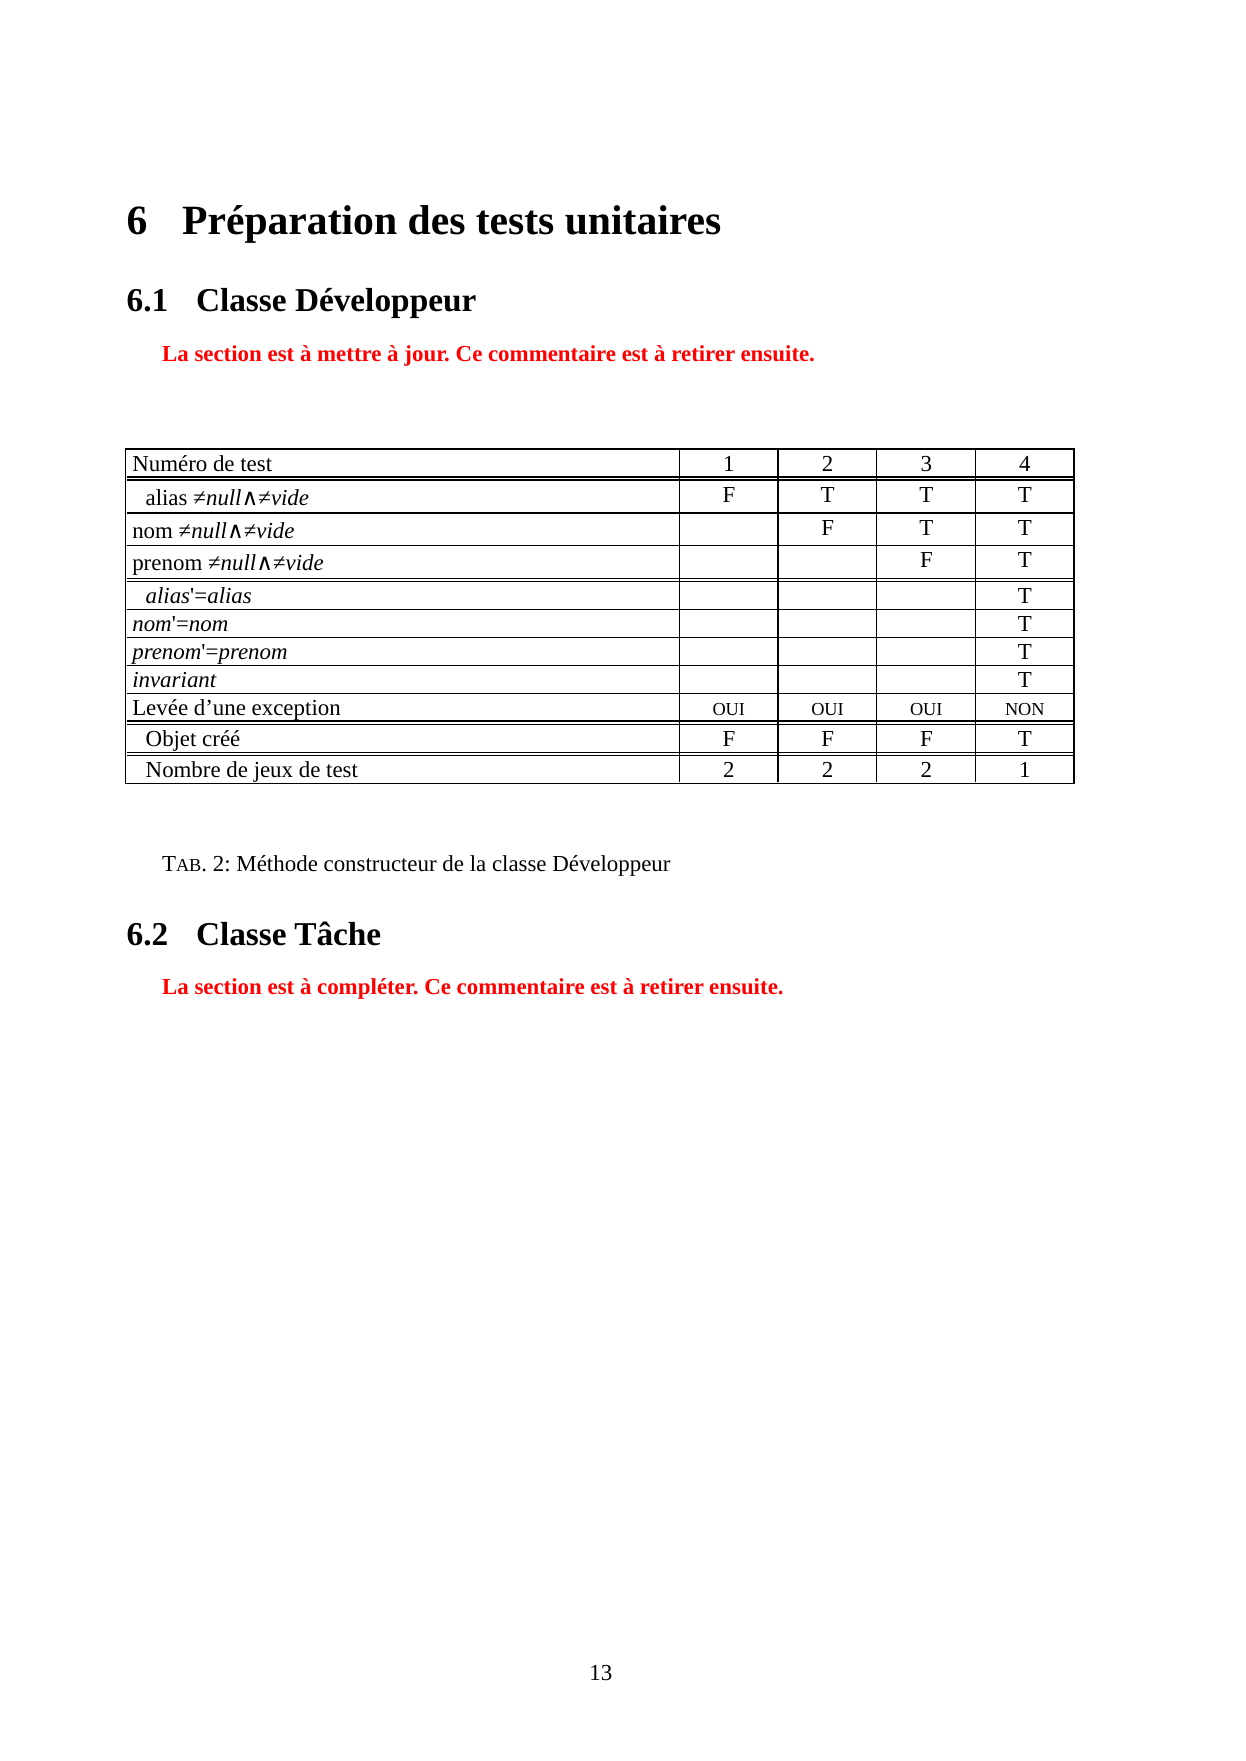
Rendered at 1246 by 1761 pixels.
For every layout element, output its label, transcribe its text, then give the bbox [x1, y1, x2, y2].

table_cell Objet créé [126, 725, 679, 751]
table_header 4 [976, 450, 1073, 476]
table_cell invariant [126, 666, 679, 692]
table_cell T [976, 638, 1073, 664]
table_cell T [976, 725, 1073, 751]
table_cell [779, 610, 876, 637]
table_cell non [976, 694, 1073, 720]
table_header 2 [779, 450, 876, 476]
table_cell [680, 610, 777, 637]
table_cell [680, 514, 777, 545]
table_cell oui [877, 694, 975, 720]
table_header Numéro de test [126, 450, 679, 476]
table_cell T [976, 666, 1073, 692]
table_cell nom'=nom [126, 610, 679, 637]
subtitle 6 Préparation des tests unitaires [126, 195, 1075, 243]
table_cell T [779, 481, 876, 512]
text La section est à mettre à jour. Ce commentaire est à retirer ensuite. [126, 340, 1075, 366]
table_cell [779, 638, 876, 664]
table_cell [779, 666, 876, 692]
table_cell [877, 610, 975, 637]
table_cell T [976, 514, 1073, 545]
table_cell [877, 638, 975, 664]
table_header 3 [877, 450, 975, 476]
table_cell F [779, 725, 876, 751]
table_cell alias ≠null∧≠vide [126, 480, 679, 512]
table_cell F [680, 725, 777, 751]
table_cell nom ≠null∧≠vide [126, 513, 679, 545]
table_cell 1 [976, 756, 1073, 782]
table_cell alias'=alias [126, 582, 679, 609]
table_cell oui [779, 694, 876, 720]
table_cell F [877, 546, 975, 578]
table_cell [877, 666, 975, 692]
table_cell F [680, 481, 777, 512]
table_cell [779, 546, 876, 578]
table_header 1 [680, 450, 777, 476]
text La section est à compléter. Ce commentaire est à retirer ensuite. [126, 973, 1075, 999]
table_cell 2 [779, 756, 876, 782]
table_cell [680, 546, 777, 578]
table_cell Nombre de jeux de test [126, 756, 679, 782]
table_cell T [877, 514, 975, 545]
table_cell [680, 666, 777, 692]
table_cell T [877, 481, 975, 512]
table_cell [779, 582, 876, 609]
table_cell 2 [877, 756, 975, 782]
table_cell F [779, 514, 876, 545]
table_cell 2 [680, 756, 777, 782]
table_cell prenom'=prenom [126, 638, 679, 664]
text Tab. 2: Méthode constructeur de la classe Développeur [126, 850, 1075, 876]
table_cell prenom ≠null∧≠vide [126, 546, 679, 578]
table_cell Levée d’une exception [126, 694, 679, 720]
subtitle 6.1 Classe Développeur [126, 281, 1075, 319]
table_cell T [976, 582, 1073, 609]
table_cell [877, 582, 975, 609]
subtitle 6.2 Classe Tâche [126, 914, 1075, 952]
table_cell [680, 638, 777, 664]
table_cell oui [680, 694, 777, 720]
table_cell T [976, 610, 1073, 637]
table_cell [680, 582, 777, 609]
table_cell T [976, 481, 1073, 512]
table_cell T [976, 546, 1073, 578]
table_cell F [877, 725, 975, 751]
